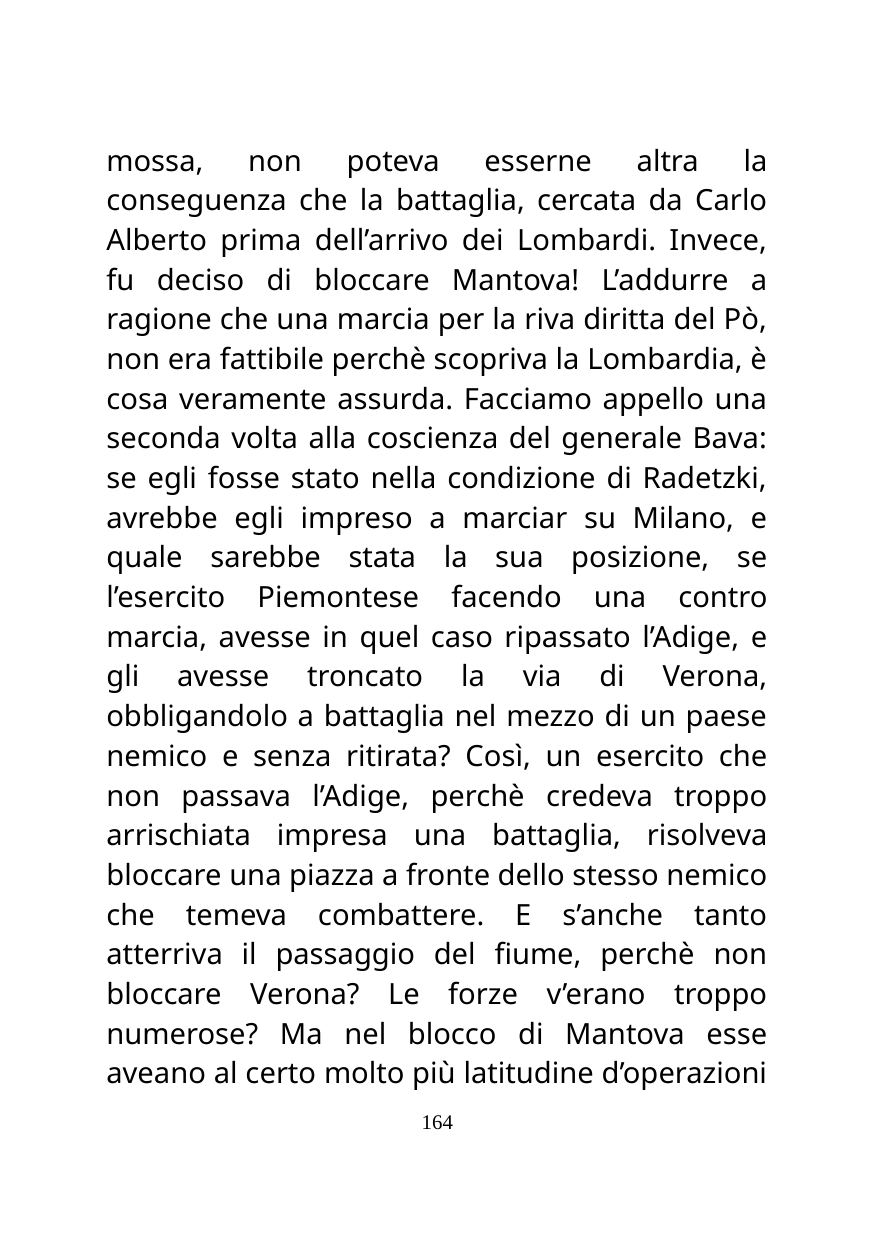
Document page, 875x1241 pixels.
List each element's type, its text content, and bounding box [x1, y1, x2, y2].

text mossa, non poteva esserne altra la conseguenza che la battaglia, cercata da Carlo Alberto prima dell’arrivo dei Lombardi. Invece, fu deciso di bloccare Mantova! L’addurre a ragione che una marcia per la riva diritta del Pò, non era fattibile perchè scopriva la Lombardia, è cosa veramente assurda. Facciamo appello una seconda volta alla coscienza del generale Bava: se egli fosse stato nella condizione di Radetzki, avrebbe egli impreso a marciar su Milano, e quale sarebbe stata la sua posizione, se l’esercito Piemontese facendo una contro marcia, avesse in quel caso ripassato l’Adige, e gli avesse troncato la via di Verona, obbligandolo a battaglia nel mezzo di un paese nemico e senza ritirata? Così, un esercito che non passava l’Adige, perchè credeva troppo arrischiata impresa una battaglia, risolveva bloccare una piazza a fronte dello stesso nemico che temeva combattere. E s’anche tanto atterriva il passaggio del fiume, perchè non bloccare Verona? Le forze v’erano troppo numerose? Ma nel blocco di Mantova esse aveano al certo molto più latitudine d’operazioni [106, 140, 768, 1092]
